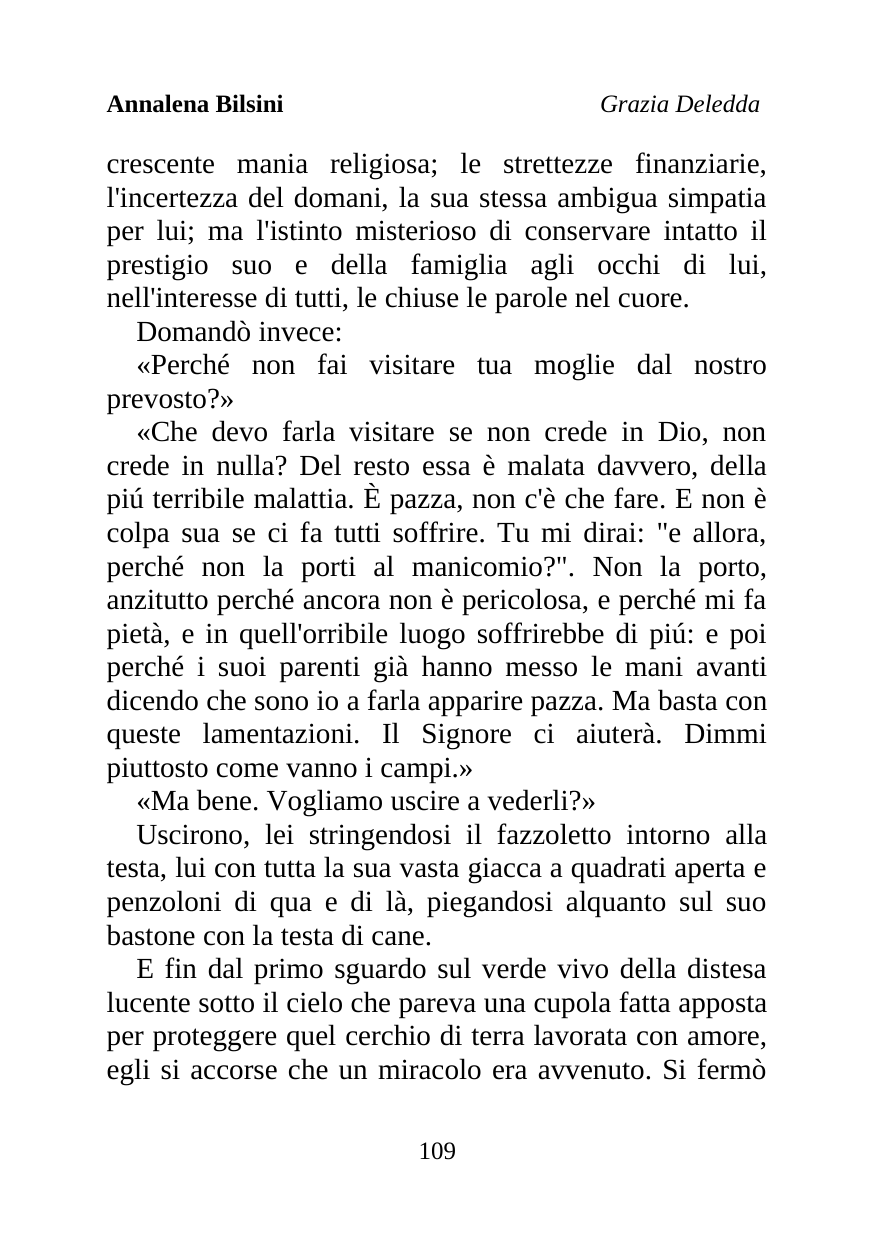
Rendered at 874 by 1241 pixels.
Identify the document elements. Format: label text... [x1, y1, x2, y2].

text crescente mania religiosa; le strettezze finanziarie, l'incertezza del domani, la sua stessa ambigua simpatia per lui; ma l'istinto misterioso di conservare intatto il prestigio suo e della famiglia agli occhi di lui, nell'interesse di tutti, le chiuse le parole nel cuore. [106, 146, 768, 314]
text Uscirono, lei stringendosi il fazzoletto intorno alla testa, lui con tutta la sua vasta giacca a quadrati aperta e penzoloni di qua e di là, piegandosi alquanto sul suo bastone con la testa di cane. [106, 817, 768, 951]
text «Che devo farla visitare se non crede in Dio, non crede in nulla? Del resto essa è malata davvero, della piú terribile malattia. È pazza, non c'è che fare. E non è colpa sua se ci fa tutti soffrire. Tu mi dirai: "e allora, perché non la porti al manicomio?". Non la porto, anzitutto perché ancora non è pericolosa, e perché mi fa pietà, e in quell'orribile luogo soffrirebbe di piú: e poi perché i suoi parenti già hanno messo le mani avanti dicendo che sono io a farla apparire pazza. Ma basta con queste lamentazioni. Il Signore ci aiuterà. Dimmi piuttosto come vanno i campi.» [106, 414, 768, 783]
text «Ma bene. Vogliamo uscire a vederli?» [106, 783, 768, 817]
text E fin dal primo sguardo sul verde vivo della distesa lucente sotto il cielo che pareva una cupola fatta apposta per proteggere quel cerchio di terra lavorata con amore, egli si accorse che un miracolo era avvenuto. Si fermò [106, 951, 768, 1085]
text «Perché non fai visitare tua moglie dal nostro prevosto?» [106, 347, 768, 414]
text Domandò invece: [106, 314, 768, 347]
